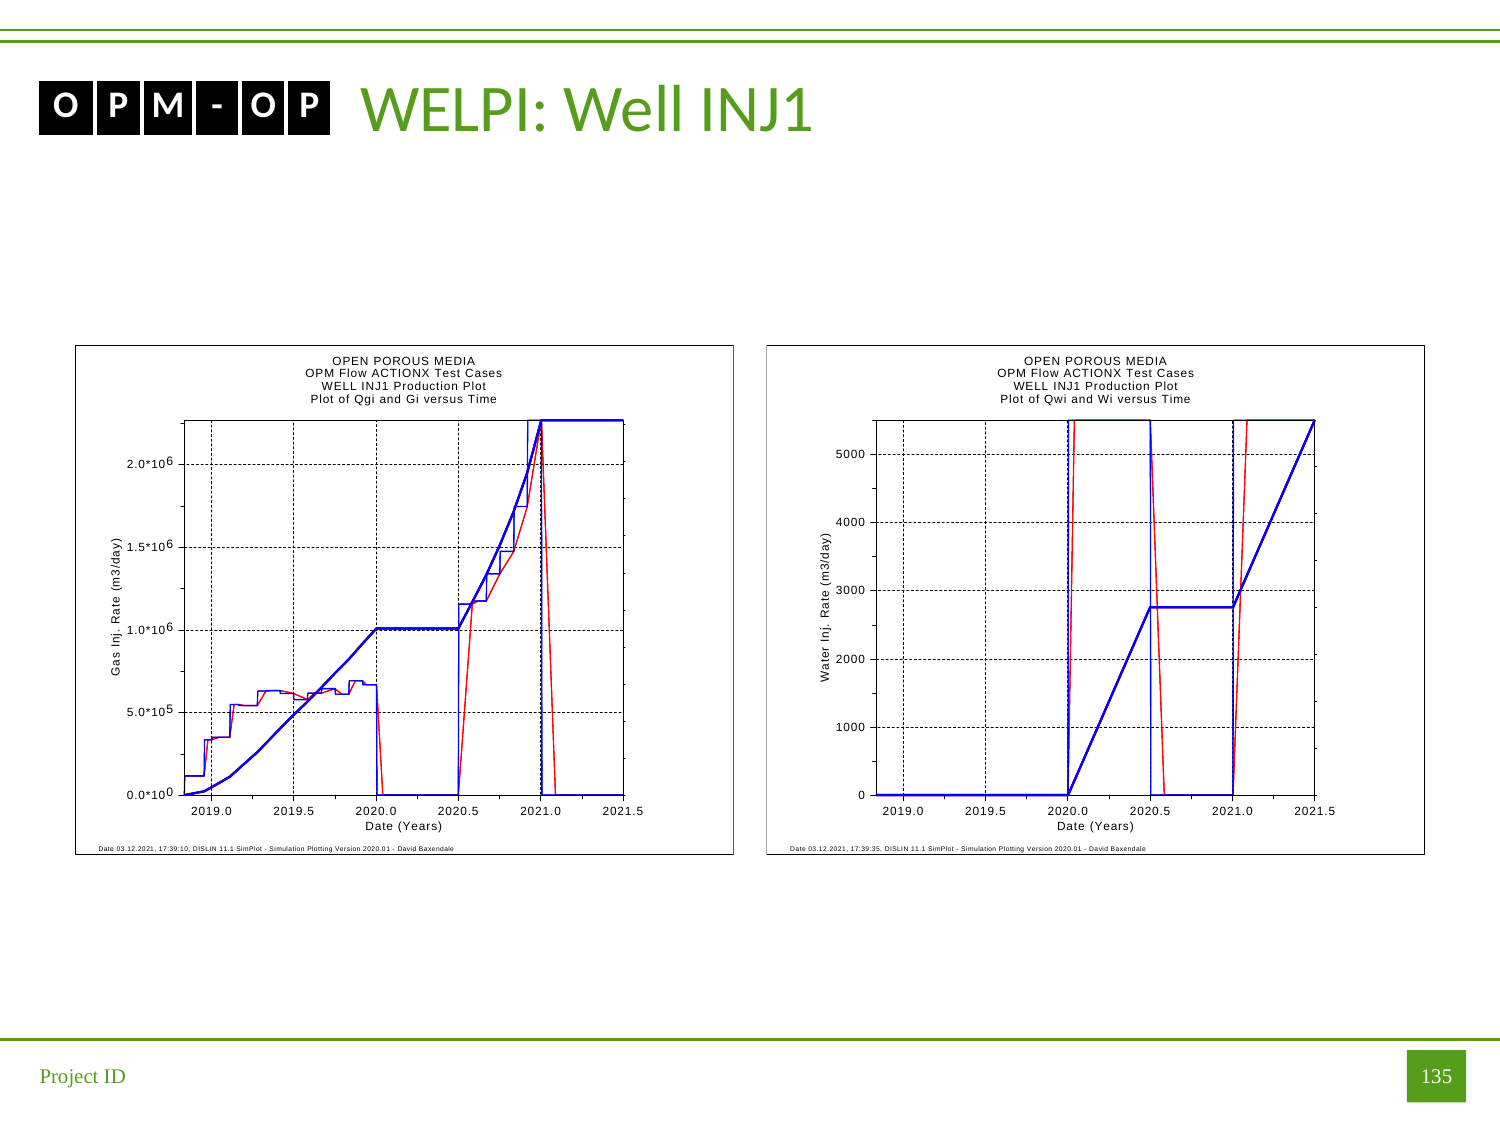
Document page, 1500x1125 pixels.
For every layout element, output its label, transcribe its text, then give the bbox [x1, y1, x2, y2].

title WELPI: Well iNJ1 [360, 77, 1425, 153]
picture [74, 345, 734, 855]
picture [766, 345, 1426, 855]
